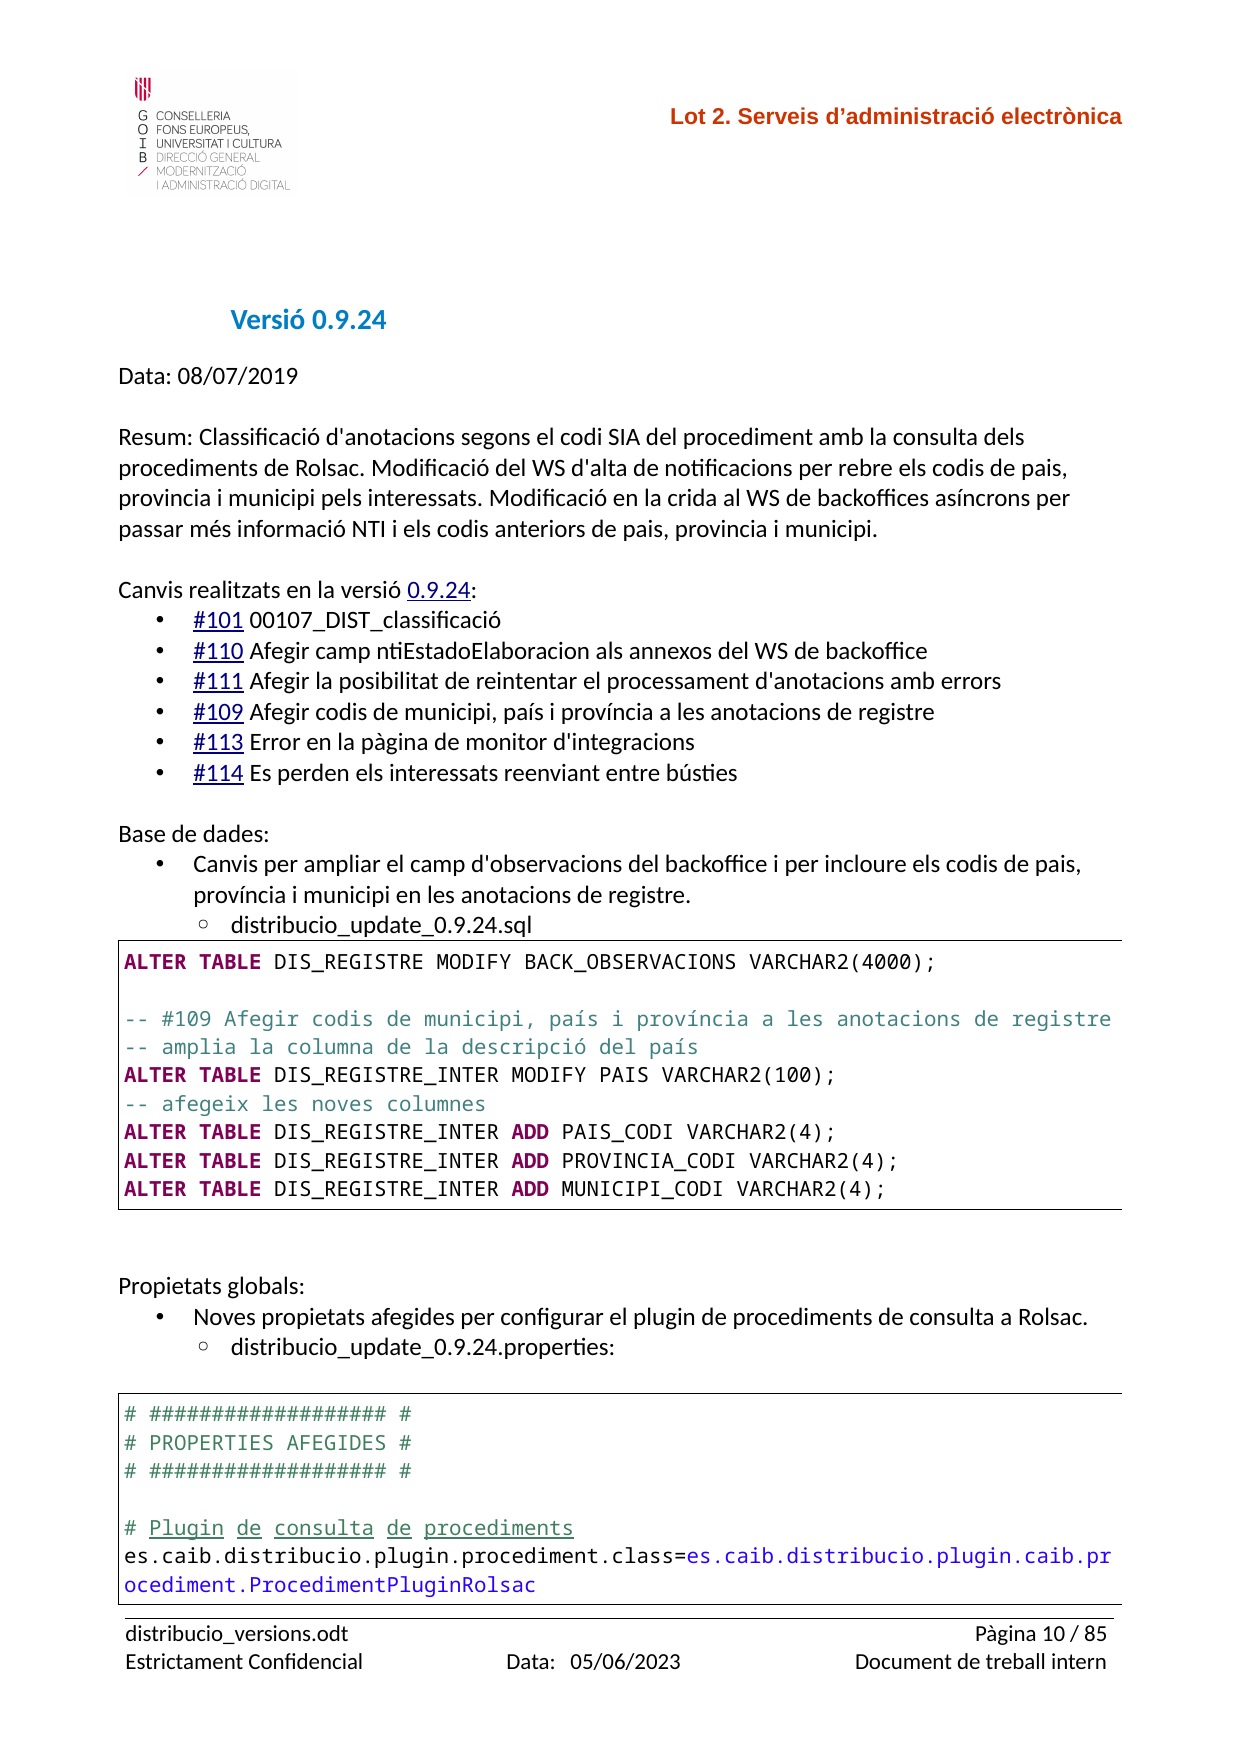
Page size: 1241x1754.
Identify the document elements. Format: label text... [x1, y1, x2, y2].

list #109 Afegir codis de municipi, país i província a les anotacions de registre [156, 696, 1122, 726]
list #113 Error en la pàgina de monitor d'integracions [156, 726, 1122, 757]
list distribucio_update_0.9.24.properties: [193, 1332, 1122, 1362]
list Canvis per ampliar el camp d'observacions del backoffice i per incloure els codis de pais, província i municipi en les anotacions de registre. [156, 848, 1122, 909]
picture [126, 70, 299, 197]
table_header # ################### # # PROPERTIES AFEGIDES # # ################### # # Plugin de consulta de procediments es.caib.distribucio.plugin.procediment.class=es.caib.distribucio.plugin.caib.procediment.ProcedimentPluginRolsac [119, 1394, 1122, 1604]
list #111 Afegir la posibilitat de reintentar el processament d'anotacions amb errors [156, 665, 1122, 696]
list #110 Afegir camp ntiEstadoElaboracion als annexos del WS de backoffice [156, 635, 1122, 665]
text Canvis realitzats en la versió 0.9.24: [118, 574, 1122, 604]
text Propietats globals: [118, 1271, 1122, 1301]
list Noves propietats afegides per configurar el plugin de procediments de consulta a Rolsac. [156, 1301, 1122, 1332]
subtitle Versió 0.9.24 [153, 301, 1122, 336]
text Data: 08/07/2019 [118, 360, 1122, 391]
list distribucio_update_0.9.24.sql [193, 909, 1122, 940]
list #101 00107_DIST_classificació [156, 604, 1122, 635]
text Resum: Classificació d'anotacions segons el codi SIA del procediment amb la consulta dels procediments de Rolsac. Modificació del WS d'alta de notificacions per rebre els codis de pais, provincia i municipi pels interessats. Modificació en la crida al WS de backoffices asíncrons per passar més informació NTI i els codis anteriors de pais, provincia i municipi. [118, 421, 1122, 543]
text Base de dades: [118, 818, 1122, 848]
table_header ALTER TABLE DIS_REGISTRE MODIFY BACK_OBSERVACIONS VARCHAR2(4000); -- #109 Afegir codis de municipi, país i província a les anotacions de registre -- amplia la columna de la descripció del país ALTER TABLE DIS_REGISTRE_INTER MODIFY PAIS VARCHAR2(100); -- afegeix les noves columnes ALTER TABLE DIS_REGISTRE_INTER ADD PAIS_CODI VARCHAR2(4); ALTER TABLE DIS_REGISTRE_INTER ADD PROVINCIA_CODI VARCHAR2(4); ALTER TABLE DIS_REGISTRE_INTER ADD MUNICIPI_CODI VARCHAR2(4); [119, 941, 1122, 1208]
list #114 Es perden els interessats reenviant entre bústies [156, 757, 1122, 787]
